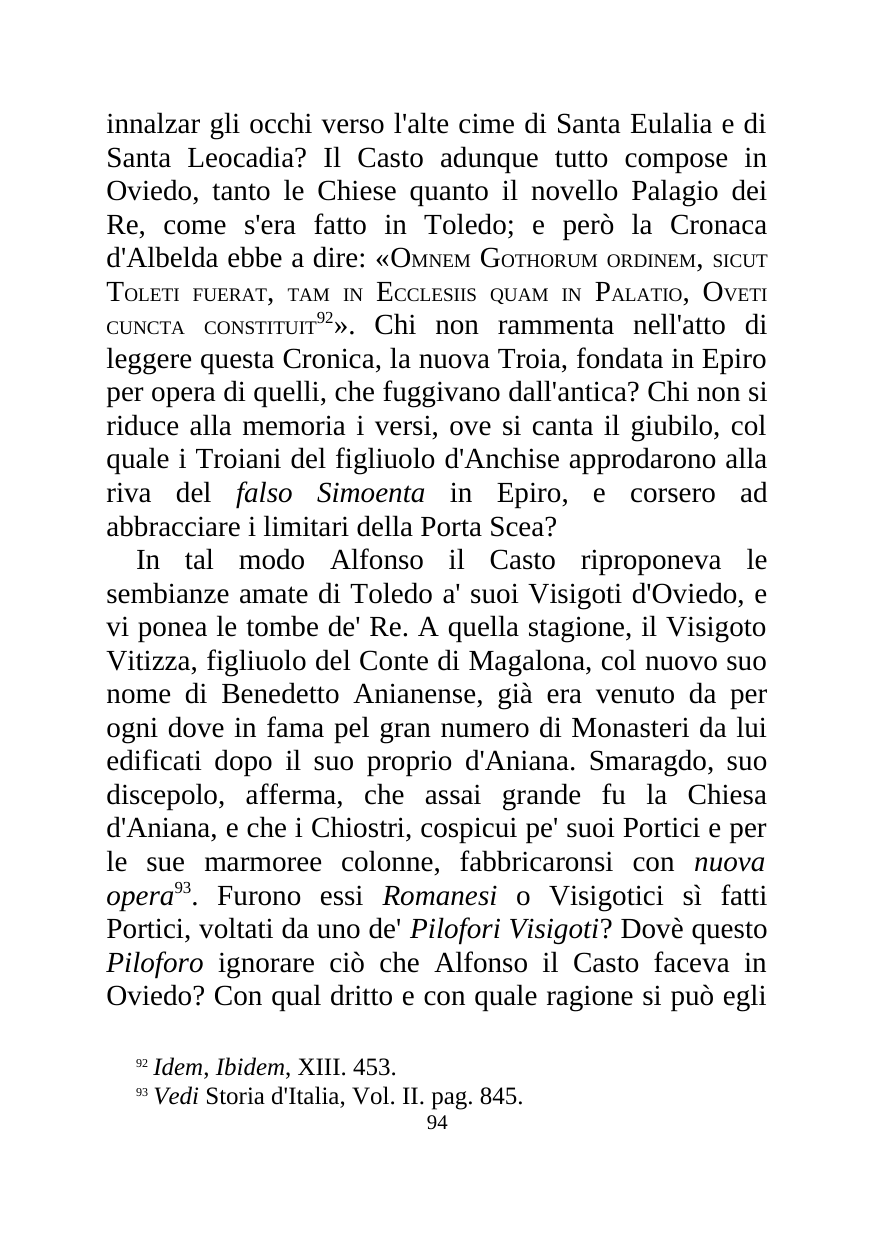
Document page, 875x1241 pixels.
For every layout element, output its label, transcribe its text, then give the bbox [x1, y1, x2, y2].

text Vedi Storia d'Italia, Vol. II. pag. 845. [106, 1081, 768, 1110]
text innalzar gli occhi verso l'alte cime di Santa Eulalia e di Santa Leocadia? Il Casto adunque tutto compose in Oviedo, tanto le Chiese quanto il novello Palagio dei Re, come s'era fatto in Toledo; e però la Cronaca d'Albelda ebbe a dire: «Omnem Gothorum ordinem, sicut Toleti fuerat, tam in Ecclesiis quam in Palatio, Oveti cuncta constituit». Chi non rammenta nell'atto di leggere questa Cronica, la nuova Troia, fondata in Epiro per opera di quelli, che fuggivano dall'antica? Chi non si riduce alla memoria i versi, ove si canta il giubilo, col quale i Troiani del figliuolo d'Anchise approdarono alla riva del falso Simoenta in Epiro, e corsero ad abbracciare i limitari della Porta Scea? [106, 106, 768, 542]
text In tal modo Alfonso il Casto riproponeva le sembianze amate di Toledo a' suoi Visigoti d'Oviedo, e vi ponea le tombe de' Re. A quella stagione, il Visigoto Vitizza, figliuolo del Conte di Magalona, col nuovo suo nome di Benedetto Anianense, già era venuto da per ogni dove in fama pel gran numero di Monasteri da lui edificati dopo il suo proprio d'Aniana. Smaragdo, suo discepolo, afferma, che assai grande fu la Chiesa d'Aniana, e che i Chiostri, cospicui pe' suoi Portici e per le sue marmoree colonne, fabbricaronsi con nuova opera. Furono essi Romanesi o Visigotici sì fatti Portici, voltati da uno de' Pilofori Visigoti? Dovè questo Piloforo ignorare ciò che Alfonso il Casto faceva in Oviedo? Con qual dritto e con quale ragione si può egli [106, 542, 768, 1012]
text Idem, Ibidem, XIII. 453. [106, 1052, 768, 1081]
